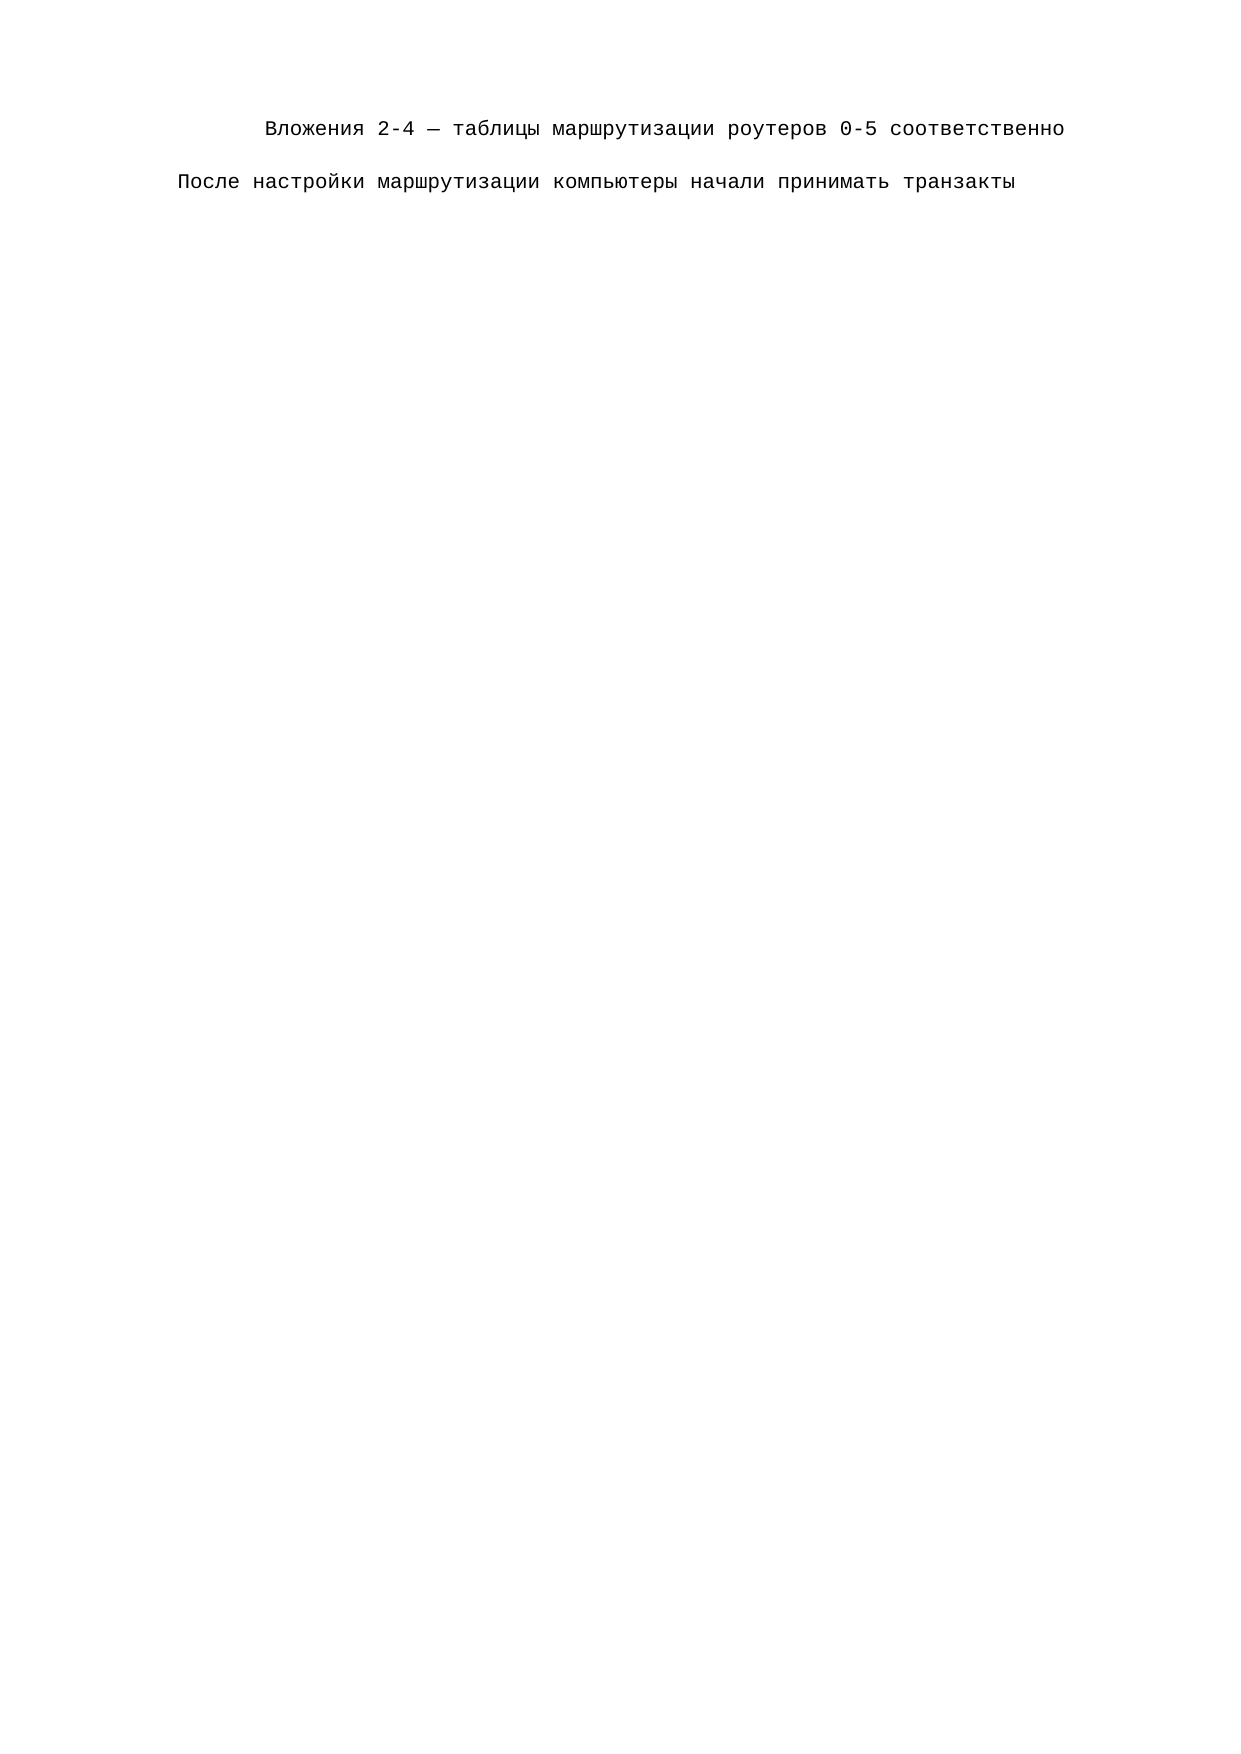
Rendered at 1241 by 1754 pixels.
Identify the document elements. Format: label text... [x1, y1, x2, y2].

text После настройки маршрутизации компьютеры начали принимать транзакты [177, 171, 1152, 194]
text Вложения 2-4 — таблицы маршрутизации роутеров 0-5 соответственно [177, 118, 1152, 142]
